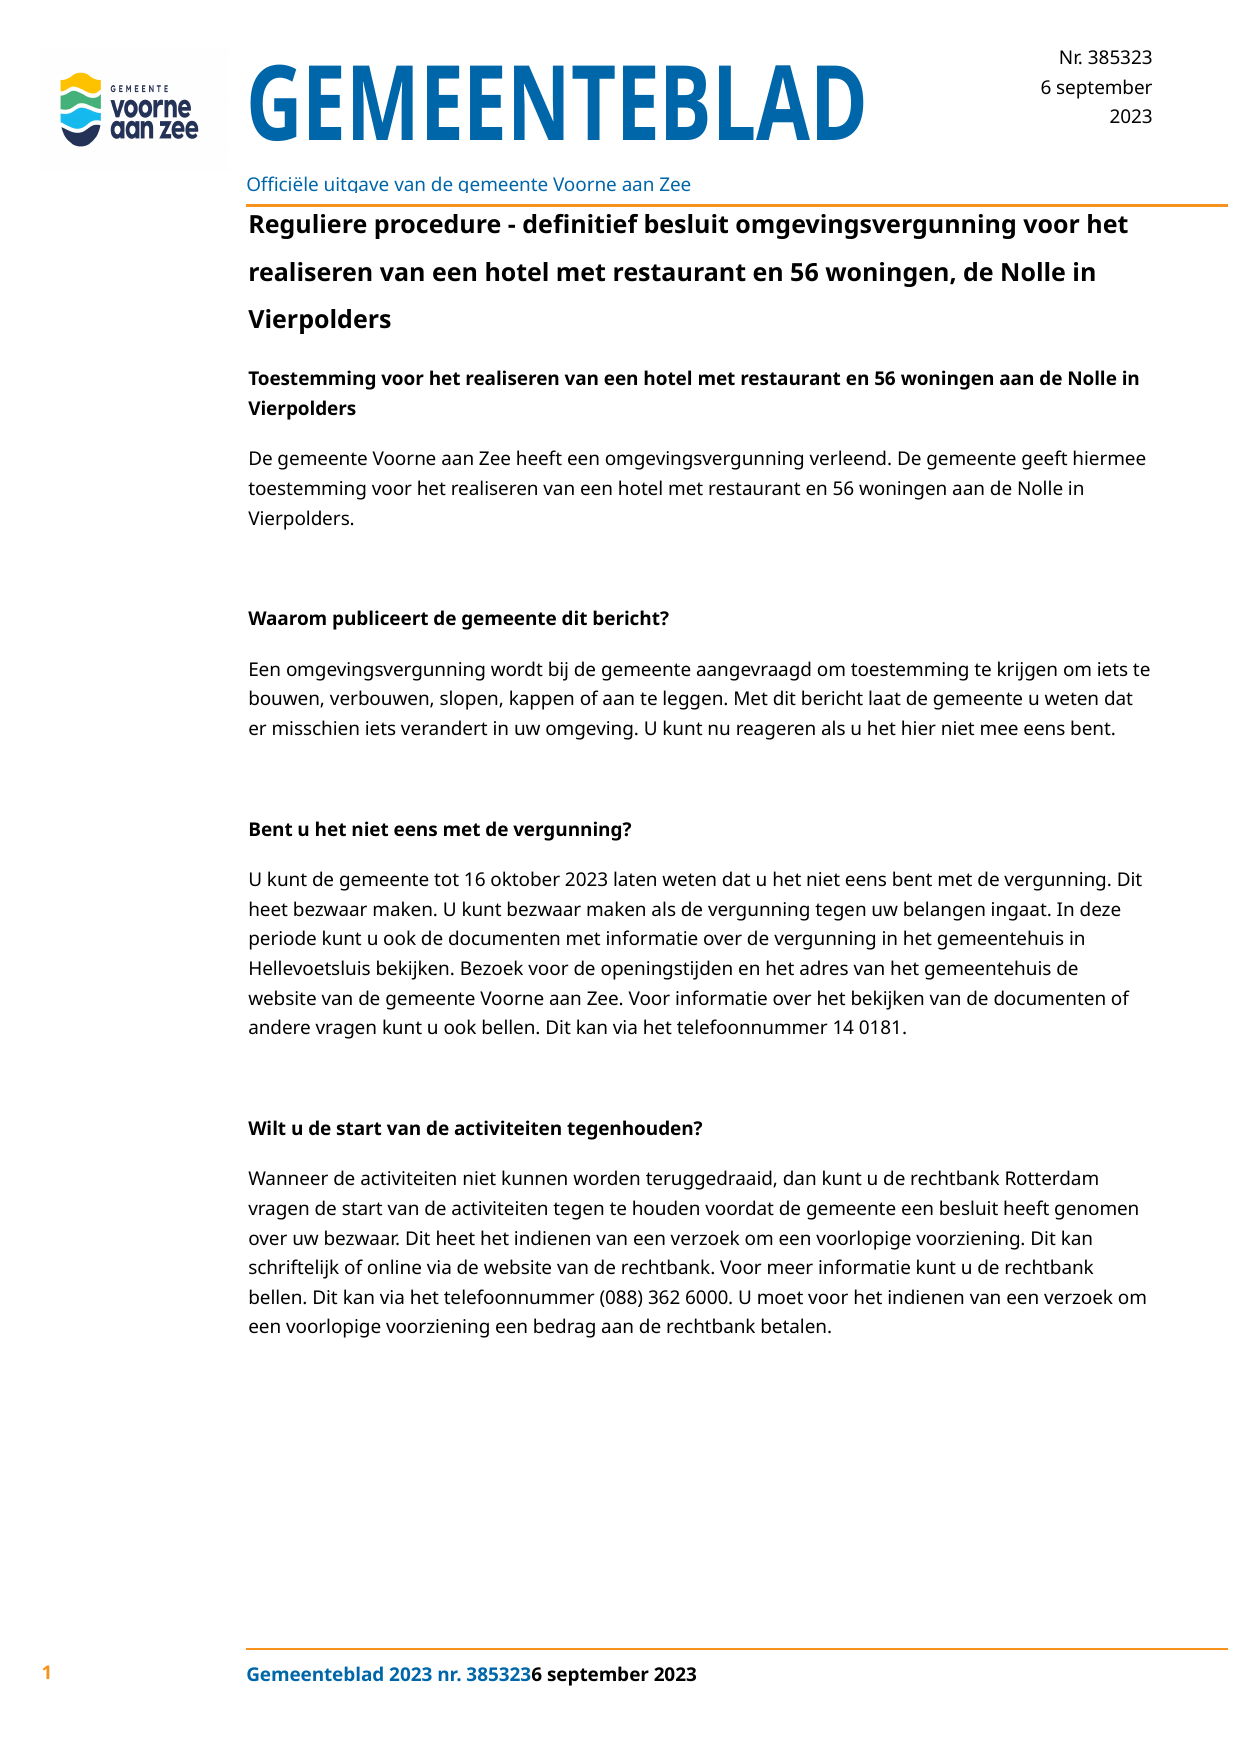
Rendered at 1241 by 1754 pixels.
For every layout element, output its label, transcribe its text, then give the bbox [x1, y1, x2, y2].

text Waarom publiceert de gemeente dit bericht? [248, 606, 1152, 631]
text Toestemming voor het realiseren van een hotel met restaurant en 56 woningen aan de Nolle in Vierpolders [248, 366, 1152, 421]
text Reguliere procedure - definitief besluit omgevingsvergunning voor het realiseren van een hotel met restaurant en 56 woningen, de Nolle in Vierpolders [248, 207, 1152, 336]
text Een omgevingsvergunning wordt bij de gemeente aangevraagd om toestemming te krijgen om iets te bouwen, verbouwen, slopen, kappen of aan te leggen. Met dit bericht laat de gemeente u weten dat er misschien iets verandert in uw omgeving. U kunt nu reageren als u het hier niet mee eens bent. [248, 656, 1152, 741]
text Wanneer de activiteiten niet kunnen worden teruggedraaid, dan kunt u de rechtbank Rotterdam vragen de start van de activiteiten tegen te houden voordat de gemeente een besluit heeft genomen over uw bezwaar. Dit heet het indienen van een verzoek om een voorlopige voorziening. Dit kan schriftelijk of online via de website van de rechtbank. Voor meer informatie kunt u de rechtbank bellen. Dit kan via het telefoonnummer (088) 362 6000. U moet voor het indienen van een verzoek om een voorlopige voorziening een bedrag aan de rechtbank betalen. [248, 1166, 1152, 1339]
picture [41, 47, 231, 172]
text Wilt u de start van de activiteiten tegenhouden? [248, 1115, 1152, 1141]
text Bent u het niet eens met de vergunning? [248, 816, 1152, 842]
text U kunt de gemeente tot 16 oktober 2023 laten weten dat u het niet eens bent met de vergunning. Dit heet bezwaar maken. U kunt bezwaar maken als de vergunning tegen uw belangen ingaat. In deze periode kunt u ook de documenten met informatie over de vergunning in het gemeentehuis in Hellevoetsluis bekijken. Bezoek voor de openingstijden en het adres van het gemeentehuis de website van de gemeente Voorne aan Zee. Voor informatie over het bekijken van de documenten of andere vragen kunt u ook bellen. Dit kan via het telefoonnummer 14 0181. [248, 866, 1152, 1040]
text De gemeente Voorne aan Zee heeft een omgevingsvergunning verleend. De gemeente geeft hiermee toestemming voor het realiseren van een hotel met restaurant en 56 woningen aan de Nolle in Vierpolders. [248, 446, 1152, 530]
